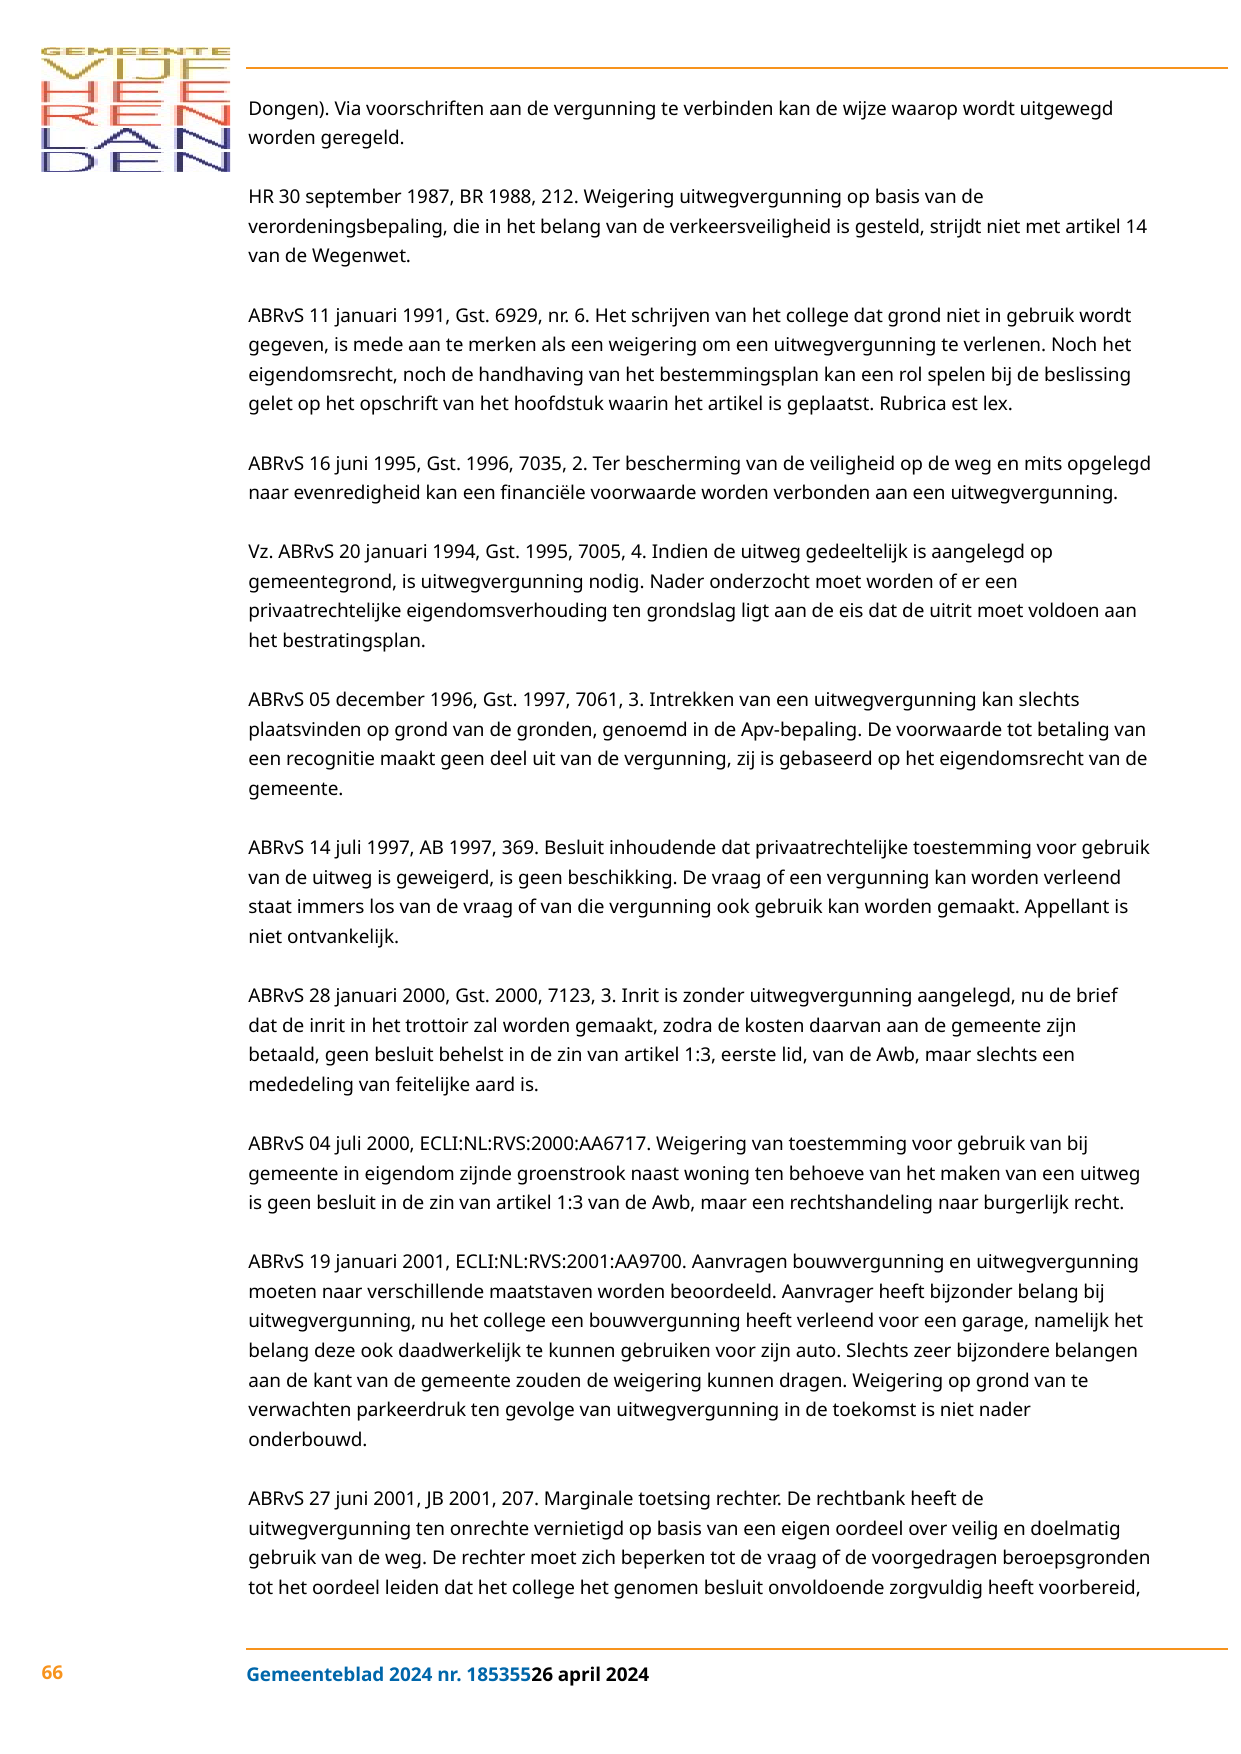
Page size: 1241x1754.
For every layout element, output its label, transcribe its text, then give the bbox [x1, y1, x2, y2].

text ABRvS 04 juli 2000, ECLI:NL:RVS:2000:AA6717. Weigering van toestemming voor gebruik van bij gemeente in eigendom zijnde groenstrook naast woning ten behoeve van het maken van een uitweg is geen besluit in de zin van artikel 1:3 van de Awb, maar een rechtshandeling naar burgerlijk recht. [248, 1130, 1152, 1215]
text ABRvS 19 januari 2001, ECLI:NL:RVS:2001:AA9700. Aanvragen bouwvergunning en uitwegvergunning moeten naar verschillende maatstaven worden beoordeeld. Aanvrager heeft bijzonder belang bij uitwegvergunning, nu het college een bouwvergunning heeft verleend voor een garage, namelijk het belang deze ook daadwerkelijk te kunnen gebruiken voor zijn auto. Slechts zeer bijzondere belangen aan de kant van de gemeente zouden de weigering kunnen dragen. Weigering op grond van te verwachten parkeerdruk ten gevolge van uitwegvergunning in de toekomst is niet nader onderbouwd. [248, 1248, 1152, 1452]
text Dongen). Via voorschriften aan de vergunning te verbinden kan de wijze waarop wordt uitgewegd worden geregeld. [248, 95, 1152, 150]
text ABRvS 27 juni 2001, JB 2001, 207. Marginale toetsing rechter. De rechtbank heeft de uitwegvergunning ten onrechte vernietigd op basis van een eigen oordeel over veilig en doelmatig gebruik van de weg. De rechter moet zich beperken tot de vraag of de voorgedragen beroepsgronden tot het oordeel leiden dat het college het genomen besluit onvoldoende zorgvuldig heeft voorbereid, [248, 1485, 1152, 1600]
text ABRvS 28 januari 2000, Gst. 2000, 7123, 3. Inrit is zonder uitwegvergunning aangelegd, nu de brief dat de inrit in het trottoir zal worden gemaakt, zodra de kosten daarvan aan de gemeente zijn betaald, geen besluit behelst in de zin van artikel 1:3, eerste lid, van de Awb, maar slechts een mededeling van feitelijke aard is. [248, 982, 1152, 1097]
text ABRvS 05 december 1996, Gst. 1997, 7061, 3. Intrekken van een uitwegvergunning kan slechts plaatsvinden op grond van de gronden, genoemd in de Apv-bepaling. De voorwaarde tot betaling van een recognitie maakt geen deel uit van de vergunning, zij is gebaseerd op het eigendomsrecht van de gemeente. [248, 686, 1152, 801]
text ABRvS 14 juli 1997, AB 1997, 369. Besluit inhoudende dat privaatrechtelijke toestemming voor gebruik van de uitweg is geweigerd, is geen beschikking. De vraag of een vergunning kan worden verleend staat immers los van de vraag of van die vergunning ook gebruik kan worden gemaakt. Appellant is niet ontvankelijk. [248, 834, 1152, 949]
text HR 30 september 1987, BR 1988, 212. Weigering uitwegvergunning op basis van de verordeningsbepaling, die in het belang van de verkeersveiligheid is gesteld, strijdt niet met artikel 14 van de Wegenwet. [248, 183, 1152, 268]
text ABRvS 11 januari 1991, Gst. 6929, nr. 6. Het schrijven van het college dat grond niet in gebruik wordt gegeven, is mede aan te merken als een weigering om een uitwegvergunning te verlenen. Noch het eigendomsrecht, noch de handhaving van het bestemmingsplan kan een rol spelen bij de beslissing gelet op het opschrift van het hoofdstuk waarin het artikel is geplaatst. Rubrica est lex. [248, 302, 1152, 416]
text ABRvS 16 juni 1995, Gst. 1996, 7035, 2. Ter bescherming van de veiligheid op de weg en mits opgelegd naar evenredigheid kan een financiële voorwaarde worden verbonden aan een uitwegvergunning. [248, 450, 1152, 505]
picture [41, 47, 231, 172]
text Vz. ABRvS 20 januari 1994, Gst. 1995, 7005, 4. Indien de uitweg gedeeltelijk is aangelegd op gemeentegrond, is uitwegvergunning nodig. Nader onderzocht moet worden of er een privaatrechtelijke eigendomsverhouding ten grondslag ligt aan de eis dat de uitrit moet voldoen aan het bestratingsplan. [248, 538, 1152, 653]
